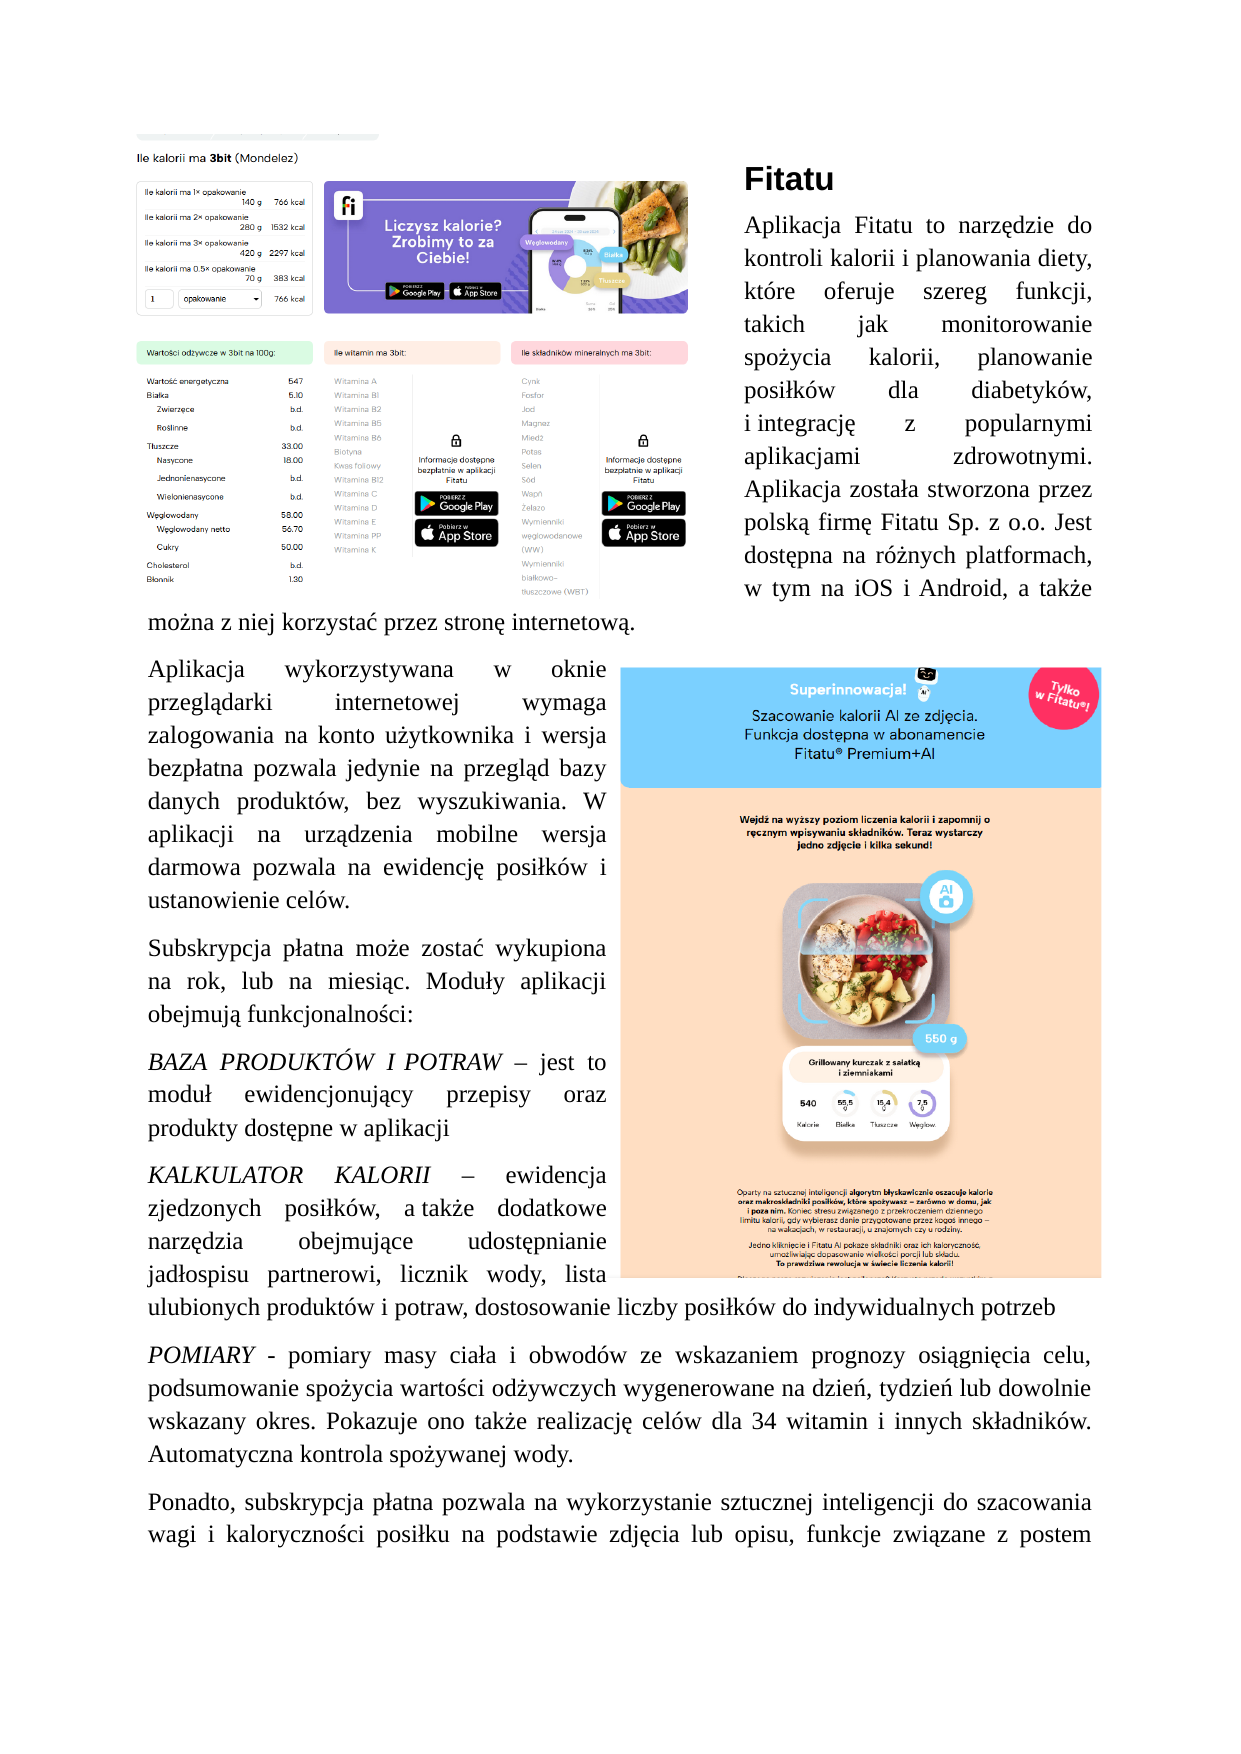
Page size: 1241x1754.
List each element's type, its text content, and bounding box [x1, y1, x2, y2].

text Aplikacja wykorzystywana w oknie przeglądarki internetowej wymaga zalogowania na konto użytkownika i wersja bezpłatna pozwala jedynie na przegląd bazy danych produktów, bez wyszukiwania. W aplikacji na urządzenia mobilne wersja darmowa pozwala na ewidencję posiłków i ustanowienie celów. [148, 654, 1092, 914]
subtitle Fitatu [744, 159, 1092, 198]
text KALKULATOR KALORII – ewidencja zjedzonych posiłków, a także dodatkowe narzędzia obejmujące udostępnianie jadłospisu partnerowi, licznik wody, lista ulubionych produktów i potraw, dostosowanie liczby posiłków do indywidualnych potrzeb [148, 1160, 1092, 1321]
text BAZA PRODUKTÓW I POTRAW – jest to moduł ewidencjonujący przepisy oraz produkty dostępne w aplikacji [148, 1047, 607, 1141]
picture [96, 134, 744, 606]
text Ponadto, subskrypcja płatna pozwala na wykorzystanie sztucznej inteligencji do szacowania wagi i kaloryczności posiłku na podstawie zdjęcia lub opisu, funkcje związane z postem [148, 1487, 1092, 1548]
text POMIARY - pomiary masy ciała i obwodów ze wskazaniem prognozy osiągnięcia celu, podsumowanie spożycia wartości odżywczych wygenerowane na dzień, tydzień lub dowolnie wskazany okres. Pokazuje ono także realizację celów dla 34 witamin i innych składników. Automatyczna kontrola spożywanej wody. [148, 1340, 1092, 1468]
text Subskrypcja płatna może zostać wykupiona na rok, lub na miesiąc. Moduły aplikacji obejmują funkcjonalności: [148, 933, 607, 1028]
text Aplikacja Fitatu to narzędzie do kontroli kalorii i planowania diety, które oferuje szereg funkcji, takich jak monitorowanie spożycia kalorii, planowanie posiłków dla diabetyków, i integrację z popularnymi aplikacjami zdrowotnymi. Aplikacja została stworzona przez polską firmę Fitatu Sp. z o.o. Jest dostępna na różnych platformach, w tym na iOS i Android, a także można z niej korzystać przez stronę internetową. [148, 210, 1092, 635]
picture [607, 665, 1102, 1278]
